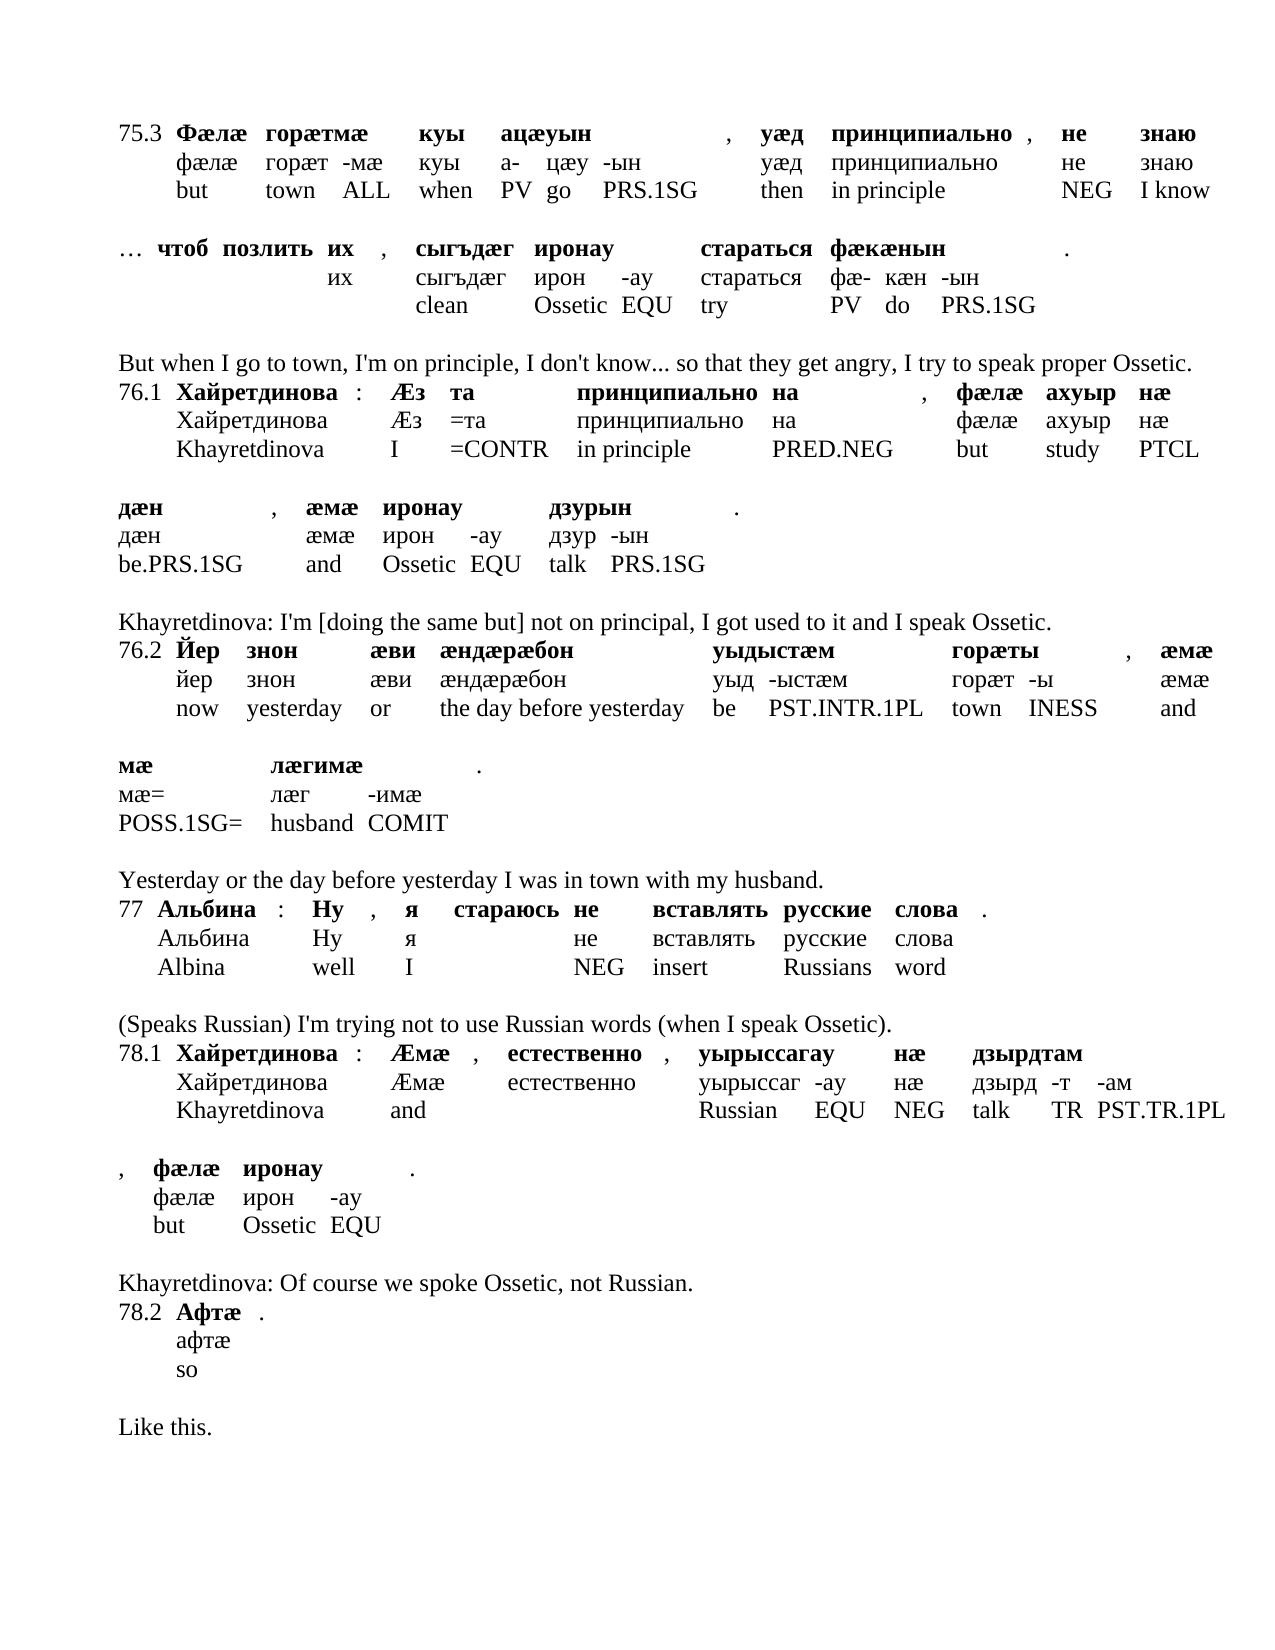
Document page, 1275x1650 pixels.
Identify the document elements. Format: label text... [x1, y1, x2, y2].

text куы [418, 118, 487, 147]
text . [258, 1297, 279, 1326]
text æндæрæбон [439, 636, 698, 664]
text I [405, 952, 440, 981]
text сыгъдæг [415, 233, 520, 262]
text их [327, 233, 367, 262]
text фæ- [830, 262, 871, 291]
text лæгимæ [270, 751, 462, 779]
text INESS [1028, 693, 1098, 722]
text -ау [470, 521, 521, 549]
text EQU [814, 1096, 866, 1124]
text Like this. [118, 1412, 1249, 1441]
text фæлæ [956, 377, 1032, 406]
text . [733, 492, 754, 521]
text and [390, 1096, 445, 1124]
text цæу [546, 147, 589, 176]
text , [1125, 636, 1146, 664]
text POSS.1SG= [118, 808, 243, 837]
text (Speaks Russian) I'm trying not to use Russian words (when I speak Ossetic). [118, 1009, 1249, 1038]
text Альбина [157, 923, 249, 952]
text не [573, 923, 625, 952]
text 77 [118, 894, 143, 923]
text я [405, 894, 440, 923]
text мæ [118, 751, 257, 779]
text знон [246, 664, 342, 693]
text COMIT [368, 808, 448, 837]
text -ау [621, 262, 673, 291]
text йер [176, 664, 219, 693]
text иронау [243, 1153, 395, 1182]
text -ын [603, 147, 698, 176]
text слова [894, 923, 954, 952]
text не [573, 894, 638, 923]
text дæн [118, 521, 243, 549]
text , [271, 492, 292, 521]
text go [546, 176, 589, 204]
text горæты [952, 636, 1112, 664]
text PRED.NEG [772, 434, 893, 463]
text PST.TR.1PL [1097, 1096, 1226, 1124]
text =та [450, 406, 549, 434]
text -имæ [368, 779, 448, 808]
text мæ= [118, 779, 243, 808]
text , [370, 894, 391, 923]
text æви [370, 636, 426, 664]
text town [952, 693, 1014, 722]
text афтæ [176, 1326, 231, 1354]
text æндæрæбон [439, 664, 685, 693]
text æви [370, 664, 412, 693]
text горæт [952, 664, 1014, 693]
text then [760, 176, 803, 204]
text ирон [243, 1182, 316, 1211]
text or [370, 693, 412, 722]
text фæлæ [956, 406, 1018, 434]
text Khayretdinova: I'm [doing the same but] not on principal, I got used to it and I speak Ossetic. [118, 607, 1249, 636]
text and [1160, 693, 1209, 722]
text . [1064, 233, 1085, 262]
text , [726, 118, 747, 147]
text NEG [893, 1096, 945, 1124]
text Æмæ [390, 1038, 459, 1067]
text знон [246, 636, 356, 664]
text , [473, 1038, 494, 1067]
text PV [500, 176, 532, 204]
text -мæ [342, 147, 391, 176]
text PTCL [1139, 434, 1200, 463]
text Йер [176, 636, 233, 664]
text PRS.1SG [603, 176, 698, 204]
text на [772, 377, 907, 406]
text нæ [1139, 377, 1214, 406]
text -ам [1097, 1067, 1226, 1096]
text . [981, 894, 1002, 923]
text be [712, 693, 754, 722]
text горæтмæ [265, 118, 405, 147]
text 76.1 [118, 377, 162, 406]
text уыдыстæм [712, 636, 938, 664]
text : [277, 894, 298, 923]
text Khayretdinova [176, 1096, 328, 1124]
text ирон [382, 521, 456, 549]
text Хайретдинова [176, 406, 328, 434]
text now [176, 693, 219, 722]
text лæг [270, 779, 354, 808]
text , [663, 1038, 684, 1067]
text But when I go to town, I'm on principle, I don't know... so that they get angry, I try to speak proper Ossetic. [118, 348, 1249, 377]
text NEG [1061, 176, 1113, 204]
text PRS.1SG [610, 549, 706, 578]
text позлить [222, 233, 313, 262]
text æмæ [306, 521, 355, 549]
text Альбина [157, 894, 263, 923]
text сыгъдæг [415, 262, 506, 291]
text town [265, 176, 328, 204]
text 76.2 [118, 636, 162, 664]
text try [700, 291, 802, 319]
text æмæ [1160, 664, 1209, 693]
text иронау [534, 233, 687, 262]
text иронау [382, 492, 535, 521]
text ирон [534, 262, 607, 291]
text дзырдтам [972, 1038, 1240, 1067]
text вставлять [652, 923, 755, 952]
text я [405, 923, 426, 952]
text русские [783, 923, 867, 952]
text Russian [698, 1096, 801, 1124]
text well [312, 952, 356, 981]
text 78.1 [118, 1038, 162, 1067]
text , [381, 233, 402, 262]
text Albina [157, 952, 249, 981]
text 78.2 [118, 1297, 162, 1326]
text фæлæ [176, 147, 238, 176]
text in principle [577, 434, 758, 463]
text дзурын [549, 492, 719, 521]
text не [1061, 118, 1126, 147]
text знаю [1140, 147, 1193, 176]
text русские [783, 894, 881, 923]
text the day before yesterday [439, 693, 685, 722]
text не [1061, 147, 1113, 176]
text yesterday [246, 693, 342, 722]
text Хайретдинова [176, 1038, 342, 1067]
text Khayretdinova [176, 434, 328, 463]
text уырыссаг [698, 1067, 801, 1096]
text фæлæ [153, 1182, 215, 1211]
text PRS.1SG [941, 291, 1036, 319]
text фæкæнын [830, 233, 1050, 262]
text -ау [814, 1067, 866, 1096]
text æмæ [306, 492, 369, 521]
text study [1046, 434, 1111, 463]
text but [153, 1211, 215, 1239]
text Ossetic [534, 291, 607, 319]
text уæд [760, 147, 803, 176]
text ацæуын [500, 118, 712, 147]
text word [894, 952, 967, 981]
text стараюсь [454, 894, 559, 923]
text та [450, 377, 563, 406]
text EQU [621, 291, 673, 319]
text кæн [885, 262, 927, 291]
text нæ [1139, 406, 1200, 434]
text but [956, 434, 1018, 463]
text горæт [265, 147, 328, 176]
text . [476, 751, 497, 779]
text -ы [1028, 664, 1098, 693]
text be.PRS.1SG [118, 549, 243, 578]
text , [921, 377, 942, 406]
text … [118, 233, 143, 262]
text . [409, 1153, 430, 1182]
text EQU [470, 549, 521, 578]
text : [355, 1038, 376, 1067]
text Æз [390, 406, 422, 434]
text so [176, 1354, 231, 1383]
text уырыссагау [698, 1038, 880, 1067]
text =CONTR [450, 434, 549, 463]
text их [327, 262, 353, 291]
text фæлæ [153, 1153, 229, 1182]
text insert [652, 952, 769, 981]
text стараться [700, 233, 816, 262]
text I [390, 434, 422, 463]
text принципиально [577, 377, 758, 406]
text Ossetic [382, 549, 456, 578]
text NEG [573, 952, 625, 981]
text when [418, 176, 473, 204]
text Ну [312, 894, 356, 923]
text нæ [893, 1067, 945, 1096]
text нæ [893, 1038, 959, 1067]
text Khayretdinova: Of course we spoke Ossetic, not Russian. [118, 1268, 1249, 1297]
text -ыстæм [768, 664, 924, 693]
text PST.INTR.1PL [768, 693, 924, 722]
text дæн [118, 492, 257, 521]
text TR [1051, 1096, 1083, 1124]
text and [306, 549, 355, 578]
text in principle [831, 176, 1013, 204]
text Yesterday or the day before yesterday I was in town with my husband. [118, 866, 1249, 894]
text Æз [390, 377, 436, 406]
text Ну [312, 923, 343, 952]
text знаю [1140, 118, 1210, 147]
text 75.3 [118, 118, 162, 147]
text ахуыр [1046, 377, 1125, 406]
text ахуыр [1046, 406, 1111, 434]
text куы [418, 147, 473, 176]
text принципиально [831, 118, 1013, 147]
text дзырд [972, 1067, 1037, 1096]
text ALL [342, 176, 391, 204]
text but [176, 176, 238, 204]
text уæд [760, 118, 817, 147]
text вставлять [652, 894, 769, 923]
text принципиально [831, 147, 998, 176]
text Фæлæ [176, 118, 252, 147]
text чтоб [157, 233, 208, 262]
text Æмæ [390, 1067, 445, 1096]
text talk [972, 1096, 1037, 1124]
text -ын [610, 521, 706, 549]
text talk [549, 549, 597, 578]
text -ын [941, 262, 1036, 291]
text husband [270, 808, 354, 837]
text -ау [330, 1182, 381, 1211]
text стараться [700, 262, 802, 291]
text Russians [783, 952, 881, 981]
text уыд [712, 664, 754, 693]
text : [355, 377, 376, 406]
text естественно [507, 1067, 636, 1096]
text принципиально [577, 406, 744, 434]
text clean [415, 291, 506, 319]
text на [772, 406, 893, 434]
text , [118, 1153, 139, 1182]
text , [1026, 118, 1047, 147]
text PV [830, 291, 871, 319]
text дзур [549, 521, 597, 549]
text -т [1051, 1067, 1083, 1096]
text æмæ [1160, 636, 1223, 664]
text слова [894, 894, 967, 923]
text Хайретдинова [176, 1067, 328, 1096]
text EQU [330, 1211, 381, 1239]
text Афтæ [176, 1297, 244, 1326]
text Ossetic [243, 1211, 316, 1239]
text Хайретдинова [176, 377, 342, 406]
text I know [1140, 176, 1210, 204]
text а- [500, 147, 532, 176]
text do [885, 291, 927, 319]
text естественно [507, 1038, 650, 1067]
